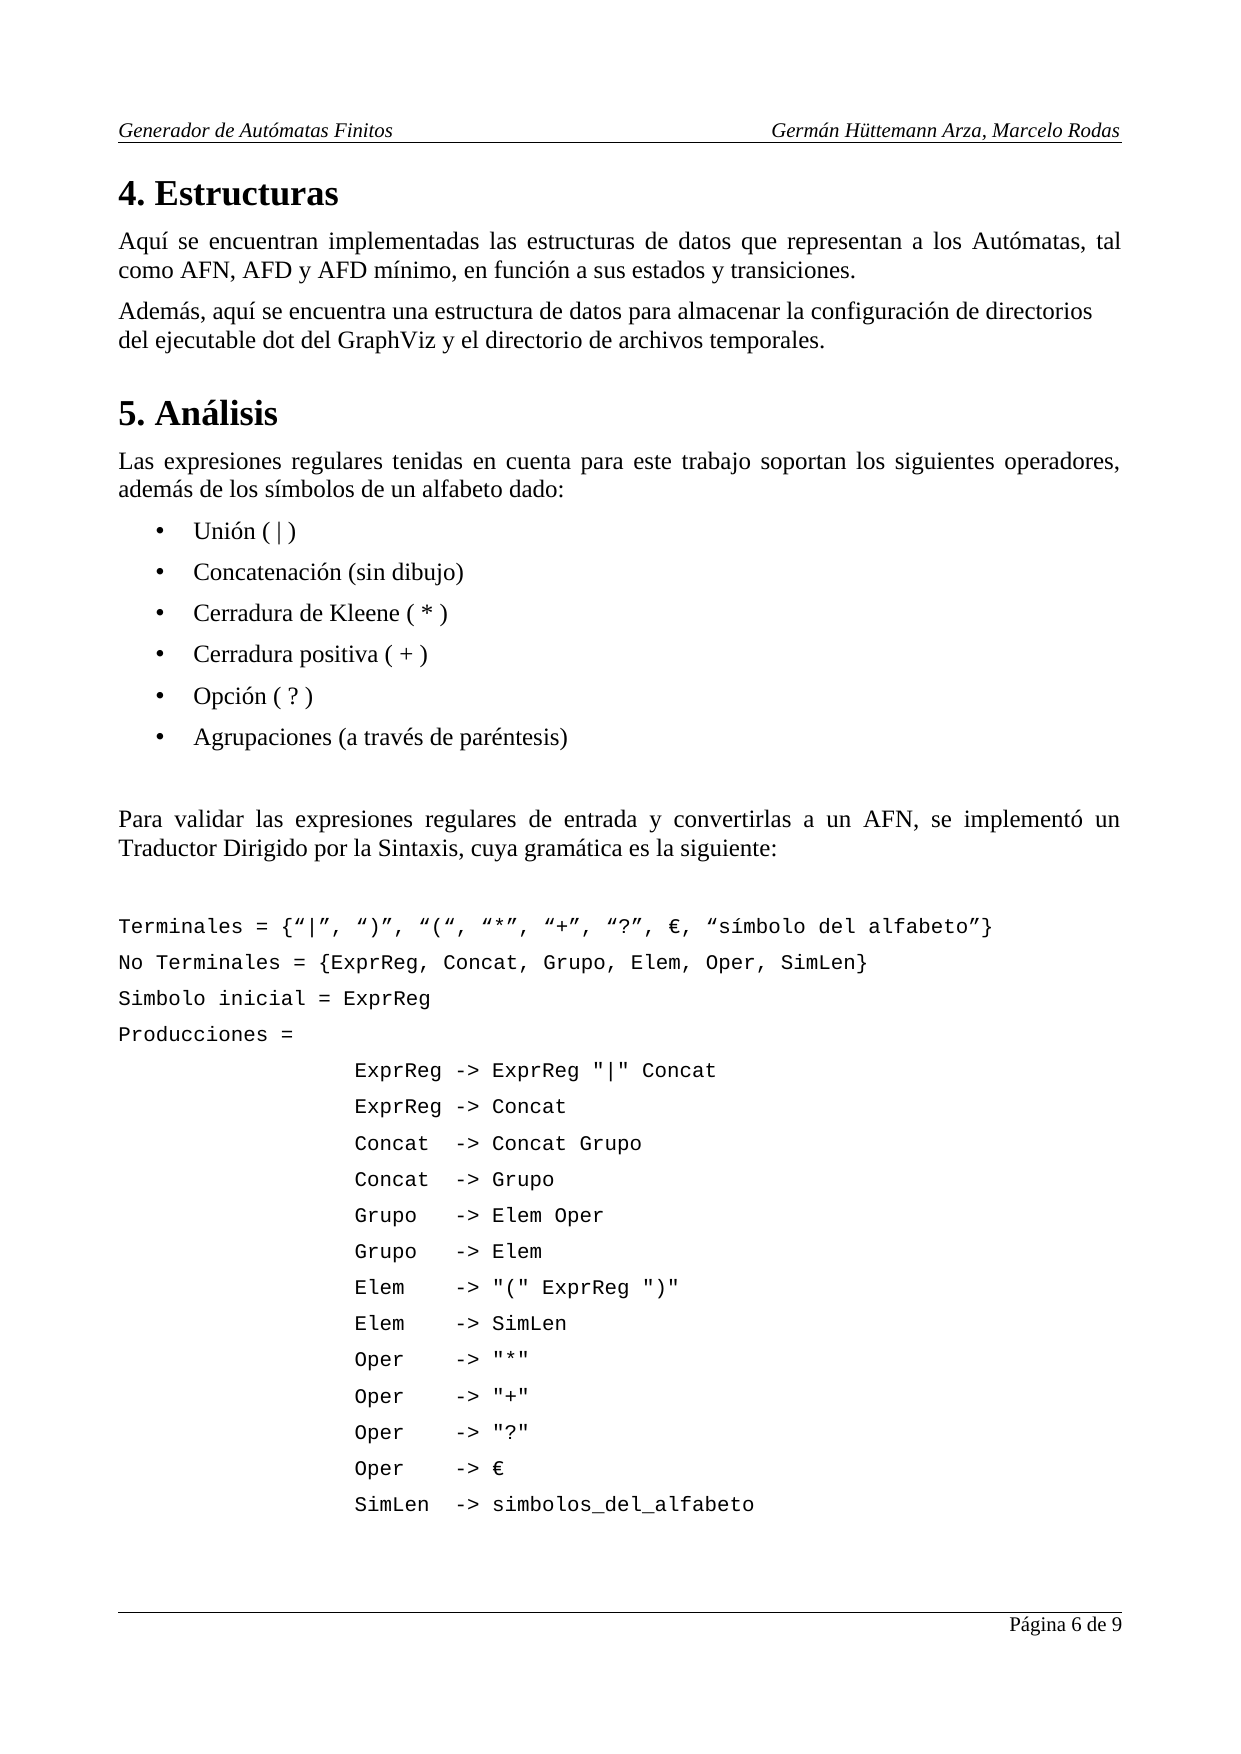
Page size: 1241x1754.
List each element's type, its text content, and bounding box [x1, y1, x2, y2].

text Grupo -> Elem Oper [118, 1205, 1122, 1228]
text Las expresiones regulares tenidas en cuenta para este trabajo soportan los siguientes operadores, además de los símbolos de un alfabeto dado: [118, 446, 1122, 503]
text Oper -> "+" [118, 1386, 1122, 1409]
text Elem -> "(" ExprReg ")" [118, 1277, 1122, 1301]
list Cerradura positiva ( + ) [156, 639, 1122, 668]
text ExprReg -> ExprReg "|" Concat [118, 1060, 1122, 1084]
text Terminales = {“|”, “)”, “(“, “*”, “+”, “?”, €, “símbolo del alfabeto”} [118, 916, 1122, 939]
list Concatenación (sin dibujo) [156, 557, 1122, 586]
text Concat -> Grupo [118, 1169, 1122, 1192]
text Simbolo inicial = ExprReg [118, 988, 1122, 1012]
text Oper -> "?" [118, 1422, 1122, 1445]
text Elem -> SimLen [118, 1313, 1122, 1337]
text Oper -> "*" [118, 1349, 1122, 1373]
list Unión ( | ) [156, 516, 1122, 544]
subtitle 4. Estructuras [118, 172, 1122, 214]
text ExprReg -> Concat [118, 1096, 1122, 1120]
text No Terminales = {ExprReg, Concat, Grupo, Elem, Oper, SimLen} [118, 952, 1122, 976]
list Agrupaciones (a través de paréntesis) [156, 722, 1122, 751]
text Producciones = [118, 1024, 1122, 1048]
text Concat -> Concat Grupo [118, 1133, 1122, 1156]
list Cerradura de Kleene ( * ) [156, 598, 1122, 627]
text Aquí se encuentran implementadas las estructuras de datos que representan a los Autómatas, tal como AFN, AFD y AFD mínimo, en función a sus estados y transiciones. [118, 226, 1122, 284]
text Oper -> € [118, 1458, 1122, 1482]
text Grupo -> Elem [118, 1241, 1122, 1265]
list Opción ( ? ) [156, 681, 1122, 709]
text Para validar las expresiones regulares de entrada y convertirlas a un AFN, se implementó un Traductor Dirigido por la Sintaxis, cuya gramática es la siguiente: [118, 804, 1122, 862]
text Además, aquí se encuentra una estructura de datos para almacenar la configuración de directorios del ejecutable dot del GraphViz y el directorio de archivos temporales. [118, 296, 1122, 354]
subtitle 5. Análisis [118, 391, 1122, 433]
text SimLen -> simbolos_del_alfabeto [118, 1494, 1122, 1518]
